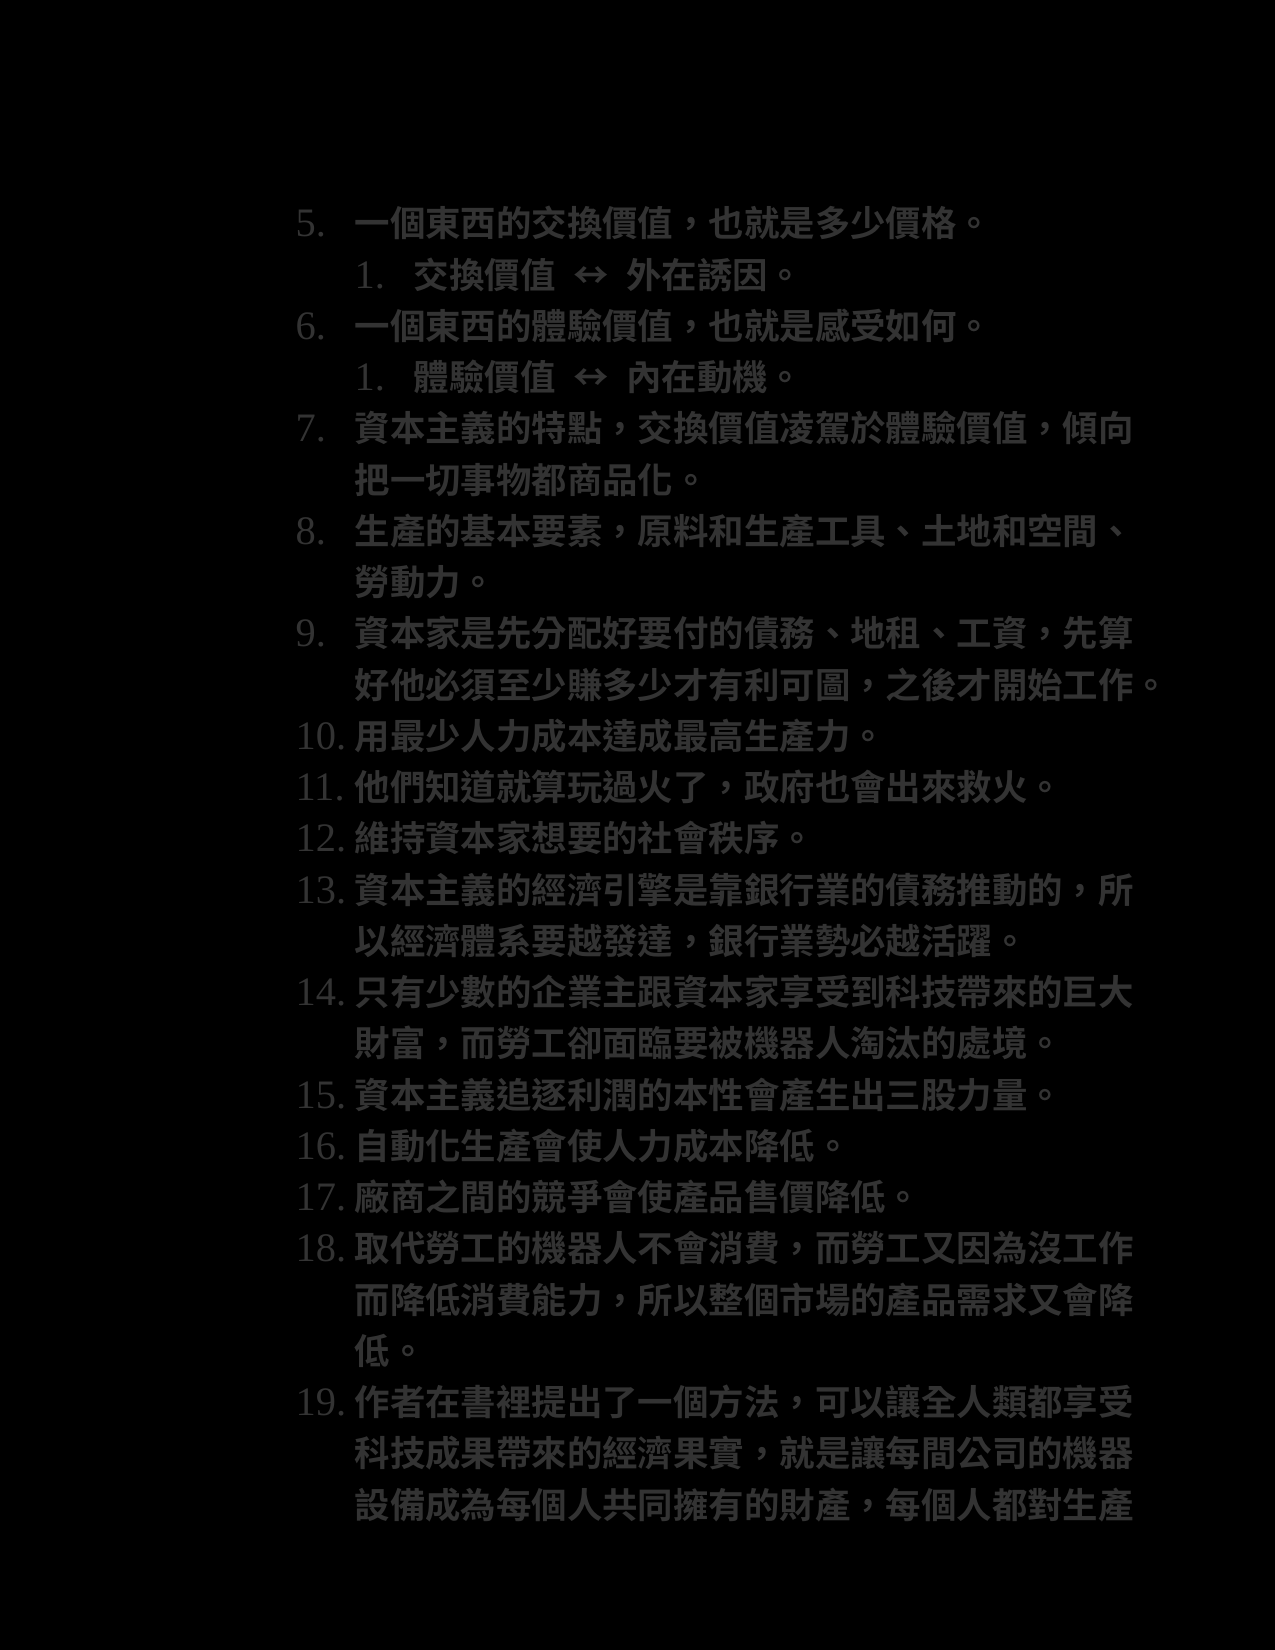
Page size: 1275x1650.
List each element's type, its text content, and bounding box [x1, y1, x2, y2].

list 資本主義追逐利潤的本性會產生出三股力量。 [295, 1067, 1157, 1118]
list 體驗價值 ↔ 內在動機。 [354, 349, 1157, 401]
list 一個東西的交換價值，也就是多少價格。 [295, 196, 1157, 247]
list 自動化生產會使人力成本降低。 [295, 1118, 1157, 1169]
list 資本家是先分配好要付的債務、地租、工資，先算好他必須至少賺多少才有利可圖，之後才開始工作。 [295, 606, 1157, 708]
list 用最少人力成本達成最高生產力。 [295, 708, 1157, 759]
list 只有少數的企業主跟資本家享受到科技帶來的巨大財富，而勞工卻面臨要被機器人淘汰的處境。 [295, 964, 1157, 1067]
list 資本主義的經濟引擎是靠銀行業的債務推動的，所以經濟體系要越發達，銀行業勢必越活躍。 [295, 862, 1157, 964]
list 作者在書裡提出了一個方法，可以讓全人類都享受科技成果帶來的經濟果實，就是讓每間公司的機器設備成為每個人共同擁有的財產，每個人都對生產 [295, 1374, 1157, 1528]
list 交換價值 ↔ 外在誘因。 [354, 247, 1157, 298]
list 一個東西的體驗價值，也就是感受如何。 [295, 298, 1157, 349]
list 取代勞工的機器人不會消費，而勞工又因為沒工作而降低消費能力，所以整個市場的產品需求又會降低。 [295, 1221, 1157, 1374]
list 生產的基本要素，原料和生產工具、土地和空間、勞動力。 [295, 503, 1157, 606]
list 廠商之間的競爭會使產品售價降低。 [295, 1169, 1157, 1221]
list 他們知道就算玩過火了，政府也會出來救火。 [295, 759, 1157, 811]
list 維持資本家想要的社會秩序。 [295, 811, 1157, 862]
list 資本主義的特點，交換價值凌駕於體驗價值，傾向把一切事物都商品化。 [295, 401, 1157, 503]
